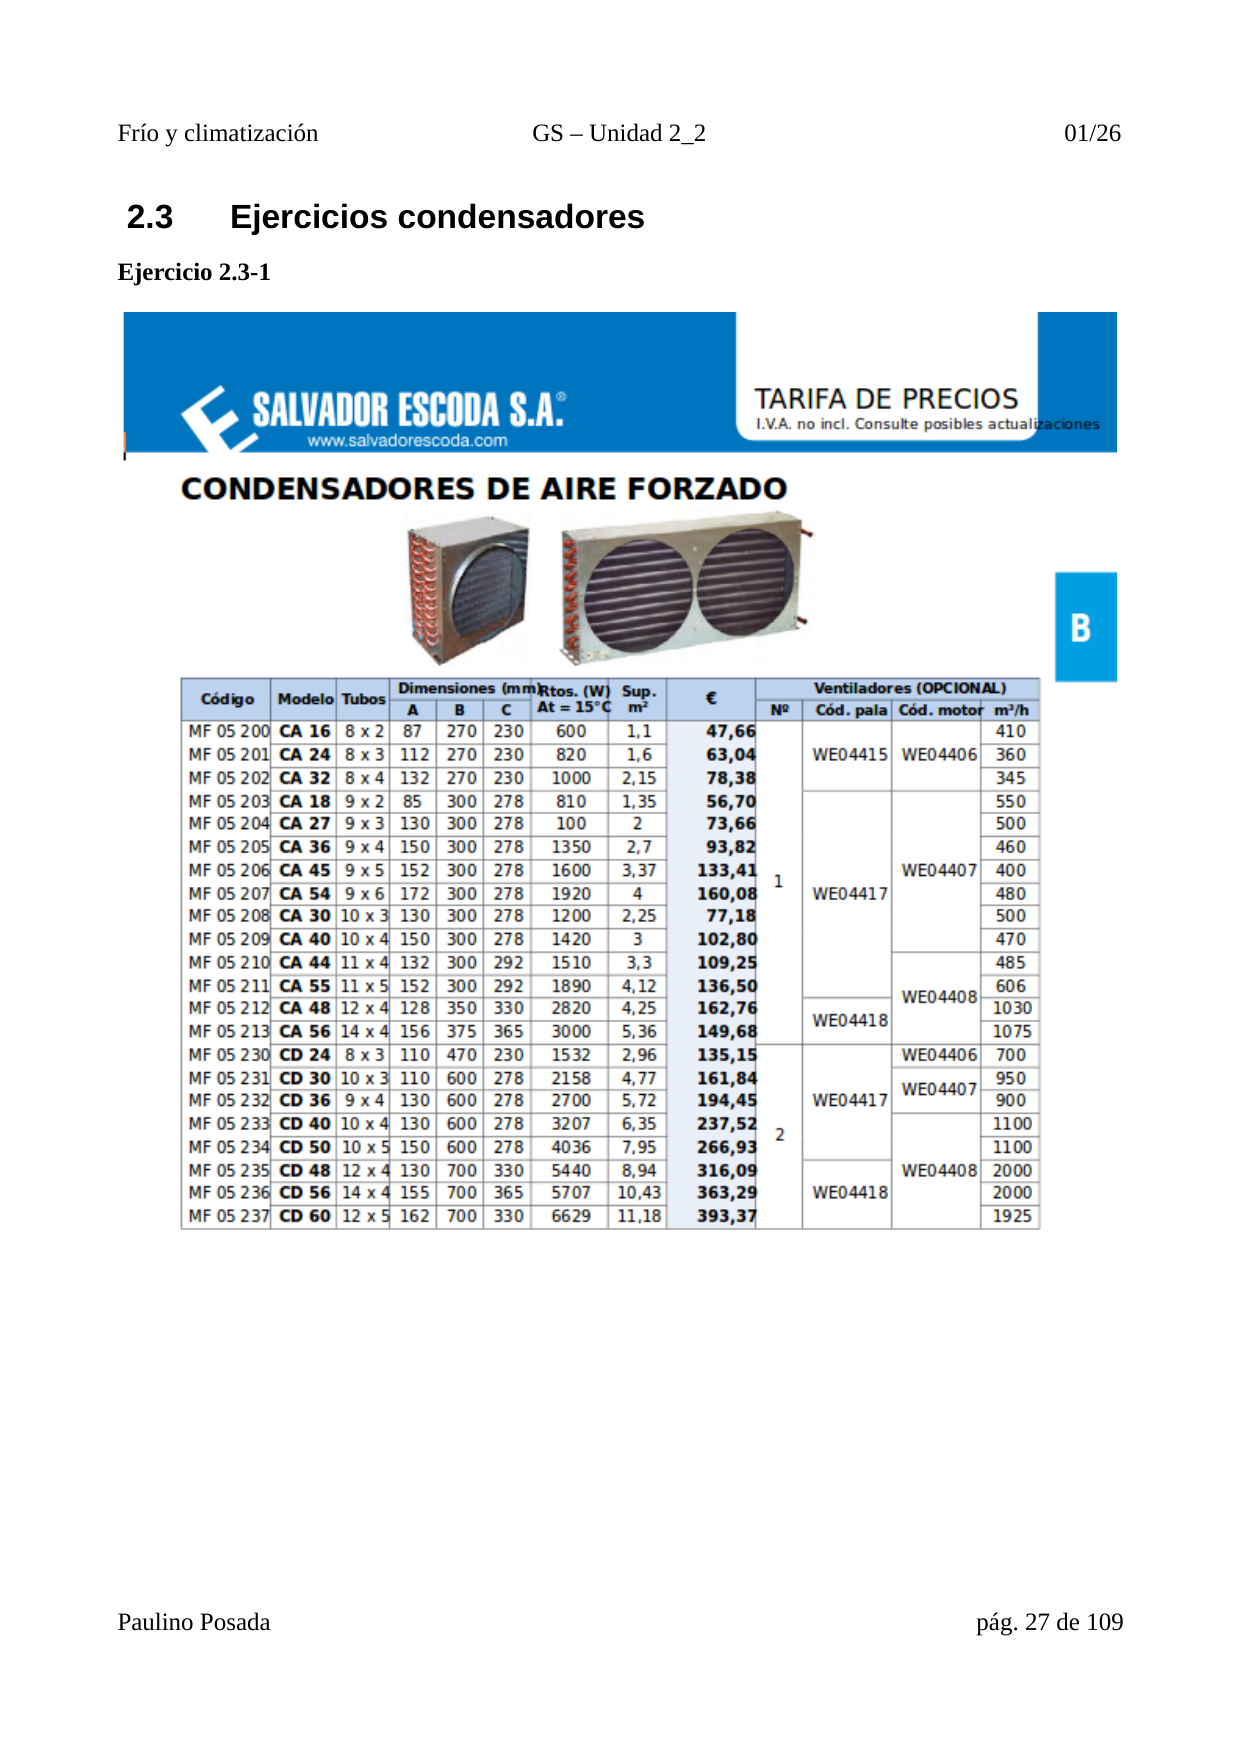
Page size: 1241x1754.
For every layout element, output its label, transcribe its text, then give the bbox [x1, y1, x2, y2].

text Ejercicio 2.3-1 [117, 257, 1123, 285]
subtitle Ejercicios condensadores [117, 197, 1123, 236]
picture [123, 312, 1118, 1241]
picture [1073, 614, 1091, 641]
